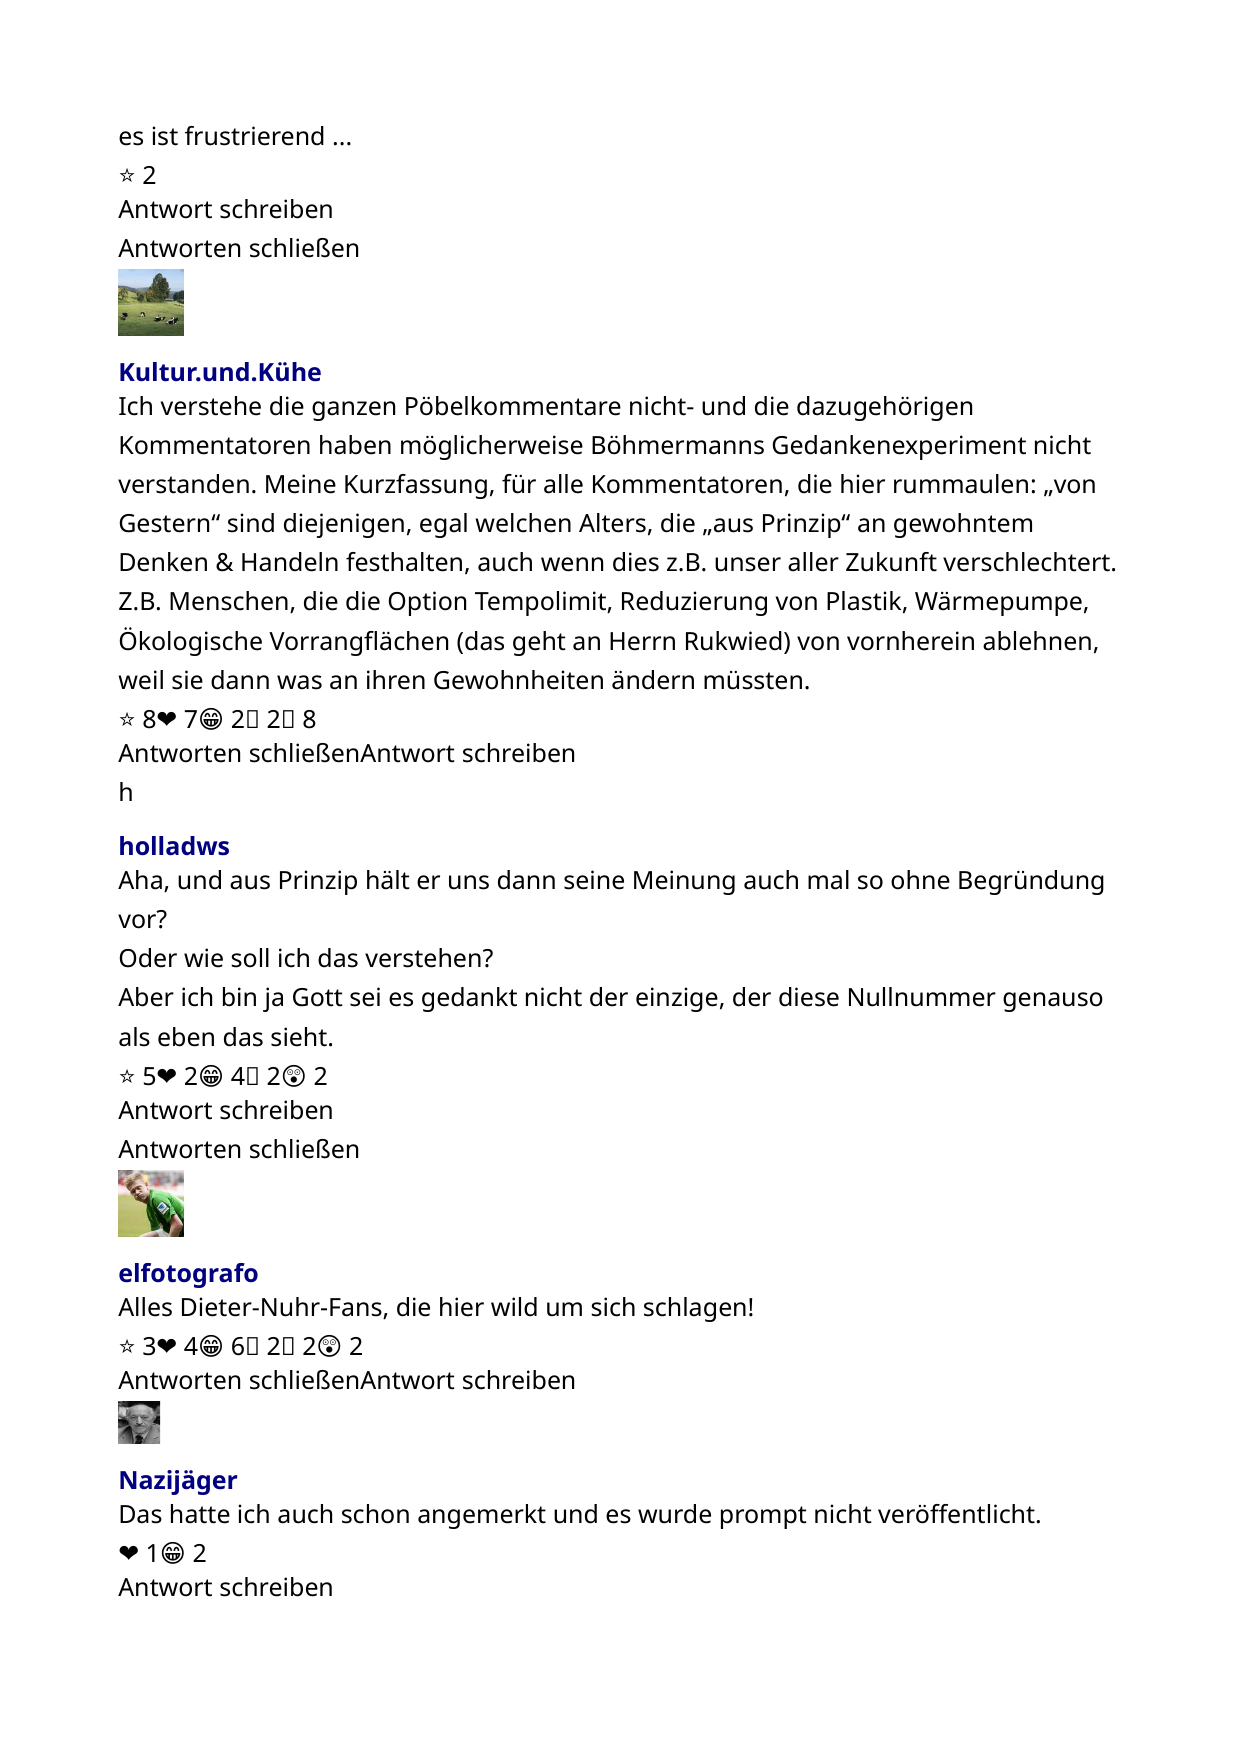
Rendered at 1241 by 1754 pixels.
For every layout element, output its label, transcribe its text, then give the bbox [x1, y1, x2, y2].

text Antwort schreiben [118, 1570, 1122, 1604]
text es ist frustrierend ... [118, 118, 1122, 152]
subtitle Nazijäger [118, 1463, 1122, 1497]
text Das hatte ich auch schon angemerkt und es wurde prompt nicht veröffentlicht. [118, 1497, 1122, 1531]
text Antwort schreiben [118, 1092, 1122, 1127]
text Antworten schließen [118, 1132, 1122, 1166]
text Antworten schließen [118, 231, 1122, 264]
picture [118, 1170, 184, 1237]
subtitle holladws [118, 828, 1122, 863]
picture [118, 1401, 161, 1444]
text h [118, 775, 1122, 809]
text ⭐️ 2 [118, 157, 1122, 191]
text ⭐️ 3❤️ 4😁 6🙁 2🤨 2😲 2 [118, 1328, 1122, 1363]
subtitle Kultur.und.Kühe [118, 354, 1122, 388]
text ⭐️ 5❤️ 2😁 4🤨 2😲 2 [118, 1058, 1122, 1092]
text Alles Dieter-Nuhr-Fans, die hier wild um sich schlagen! [118, 1289, 1122, 1323]
text ❤️ 1😁 2 [118, 1536, 1122, 1570]
text Oder wie soll ich das verstehen? [118, 941, 1122, 975]
text Antworten schließenAntwort schreiben [118, 736, 1122, 770]
subtitle elfotografo [118, 1255, 1122, 1289]
text ⭐️ 8❤️ 7😁 2🙁 2🤨 8 [118, 702, 1122, 736]
picture [118, 269, 184, 336]
text Aha, und aus Prinzip hält er uns dann seine Meinung auch mal so ohne Begründung vor? [118, 863, 1122, 936]
text Antwort schreiben [118, 191, 1122, 225]
text Ich verstehe die ganzen Pöbelkommentare nicht- und die dazugehörigen Kommentatoren haben möglicherweise Böhmermanns Gedankenexperiment nicht verstanden. Meine Kurzfassung, für alle Kommentatoren, die hier rummaulen: „von Gestern“ sind diejenigen, egal welchen Alters, die „aus Prinzip“ an gewohntem Denken & Handeln festhalten, auch wenn dies z.B. unser aller Zukunft verschlechtert. Z.B. Menschen, die die Option Tempolimit, Reduzierung von Plastik, Wärmepumpe, Ökologische Vorrangflächen (das geht an Herrn Rukwied) von vornherein ablehnen, weil sie dann was an ihren Gewohnheiten ändern müssten. [118, 388, 1122, 696]
text Aber ich bin ja Gott sei es gedankt nicht der einzige, der diese Nullnummer genauso als eben das sieht. [118, 980, 1122, 1053]
text Antworten schließenAntwort schreiben [118, 1363, 1122, 1397]
